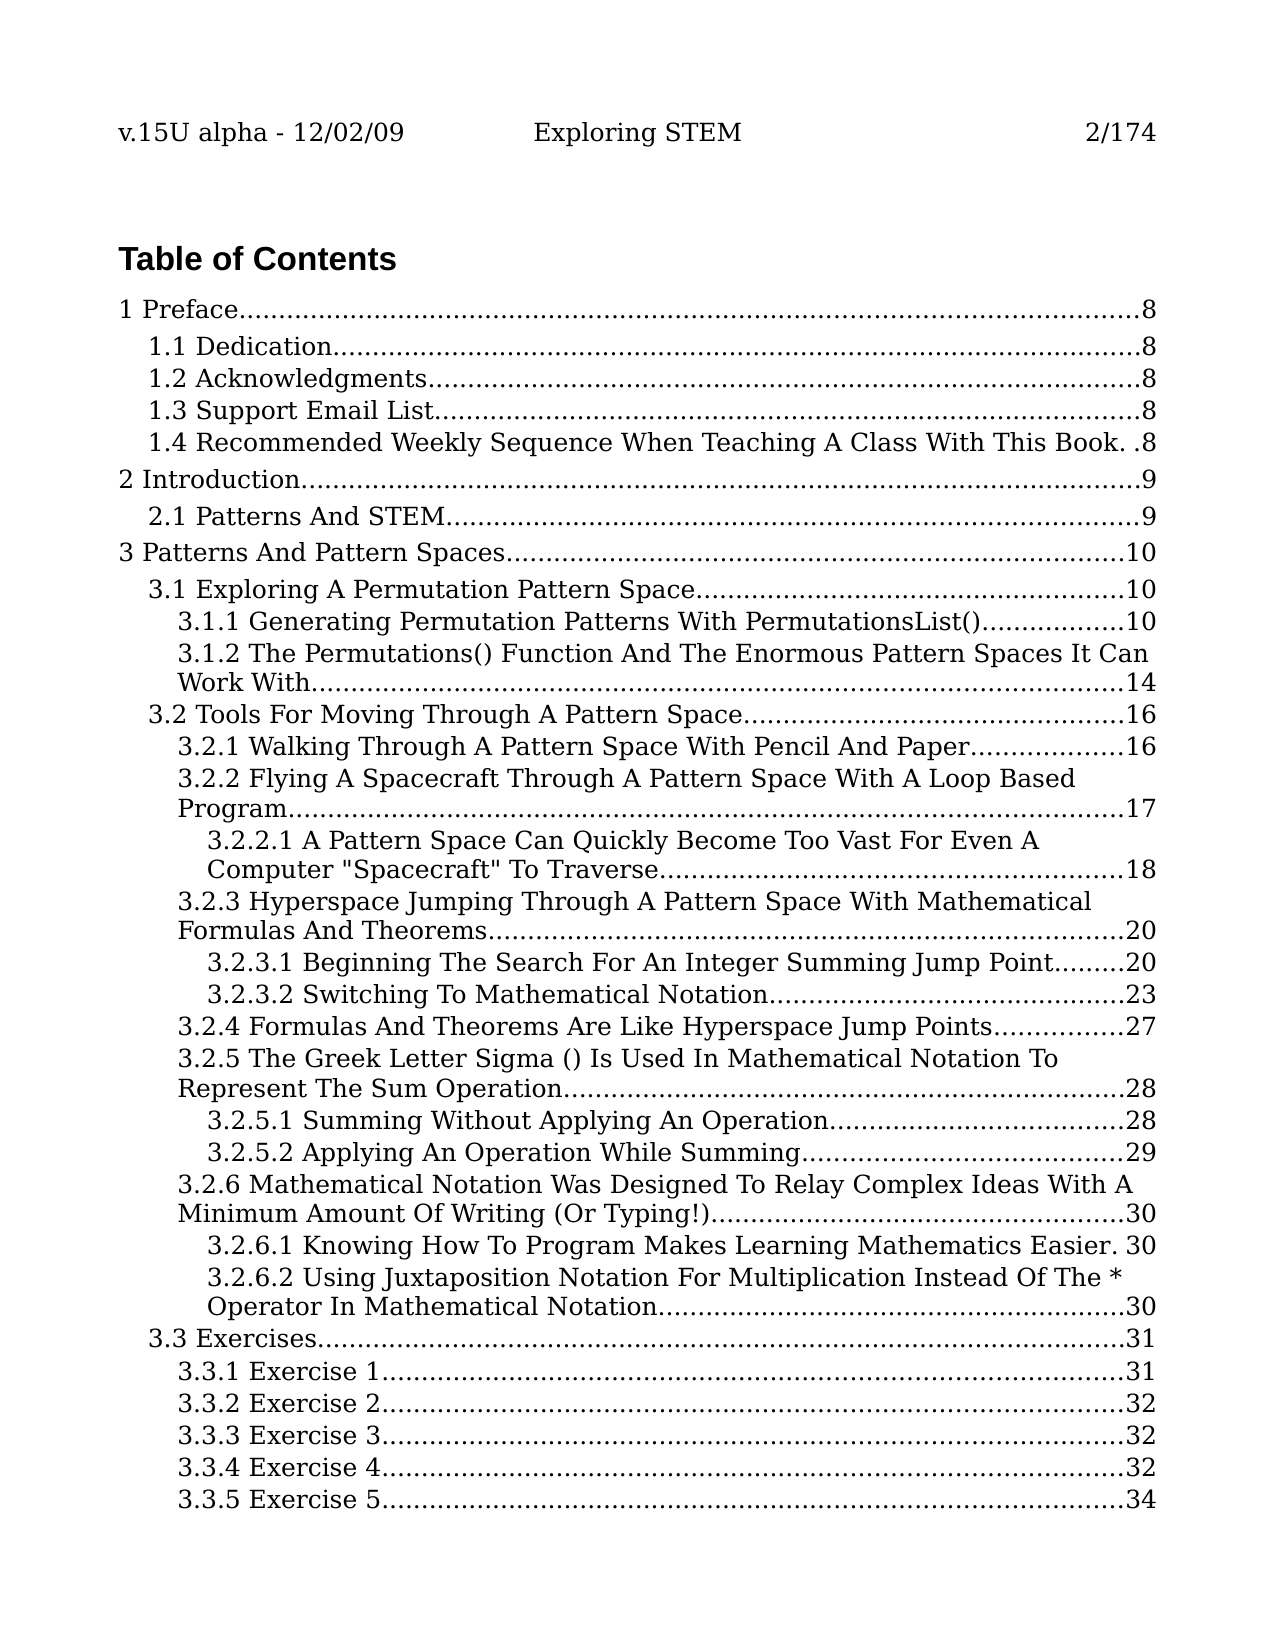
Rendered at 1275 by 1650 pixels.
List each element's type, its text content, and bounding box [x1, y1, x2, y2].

text 3.3.3 Exercise 3 32 [177, 1421, 1157, 1450]
text 3.1.2 The Permutations() Function And The Enormous Pattern Spaces It Can Work With 14 [177, 639, 1157, 697]
text 3.2.3.1 Beginning The Search For An Integer Summing Jump Point 20 [207, 948, 1157, 977]
text 1.1 Dedication 8 [148, 332, 1157, 361]
text 3.2.5 The Greek Letter Sigma () Is Used In Mathematical Notation To Represent The Sum Operation 28 [177, 1044, 1157, 1103]
text 1.3 Support Email List 8 [148, 396, 1157, 425]
text 3.2.2.1 A Pattern Space Can Quickly Become Too Vast For Even A Computer "Spacecraft" To Traverse 18 [207, 826, 1157, 884]
text 3.3 Exercises 31 [148, 1324, 1157, 1354]
text 3.3.4 Exercise 4 32 [177, 1453, 1157, 1482]
text 3.3.1 Exercise 1 31 [177, 1357, 1157, 1386]
text 2 Introduction 9 [118, 465, 1157, 494]
text 3.2.6.1 Knowing How To Program Makes Learning Mathematics Easier 30 [207, 1231, 1157, 1260]
text 1 Preface 8 [118, 295, 1157, 324]
text 3.2.3 Hyperspace Jumping Through A Pattern Space With Mathematical Formulas And Theorems 20 [177, 887, 1157, 945]
text 3.2.6.2 Using Juxtaposition Notation For Multiplication Instead Of The * Operator In Mathematical Notation 30 [207, 1263, 1157, 1322]
text 2.1 Patterns And STEM 9 [148, 502, 1157, 531]
text 3.1 Exploring A Permutation Pattern Space 10 [148, 575, 1157, 604]
text 3.2.5.2 Applying An Operation While Summing 29 [207, 1138, 1157, 1167]
text 3.2.2 Flying A Spacecraft Through A Pattern Space With A Loop Based Program 17 [177, 764, 1157, 823]
subtitle Table of Contents [118, 239, 1157, 277]
text 3.2.4 Formulas And Theorems Are Like Hyperspace Jump Points 27 [177, 1012, 1157, 1042]
text 3.2.1 Walking Through A Pattern Space With Pencil And Paper 16 [177, 732, 1157, 762]
text 3.2 Tools For Moving Through A Pattern Space 16 [148, 700, 1157, 729]
text 1.4 Recommended Weekly Sequence When Teaching A Class With This Book 8 [148, 428, 1157, 457]
text 3.2.6 Mathematical Notation Was Designed To Relay Complex Ideas With A Minimum Amount Of Writing (Or Typing!) 30 [177, 1170, 1157, 1228]
text 3.3.2 Exercise 2 32 [177, 1389, 1157, 1418]
text 3.2.3.2 Switching To Mathematical Notation 23 [207, 980, 1157, 1009]
text 3 Patterns And Pattern Spaces 10 [118, 538, 1157, 567]
text 3.2.5.1 Summing Without Applying An Operation 28 [207, 1106, 1157, 1135]
text 3.1.1 Generating Permutation Patterns With PermutationsList() 10 [177, 607, 1157, 636]
text 1.2 Acknowledgments 8 [148, 364, 1157, 393]
text 3.3.5 Exercise 5 34 [177, 1485, 1157, 1514]
